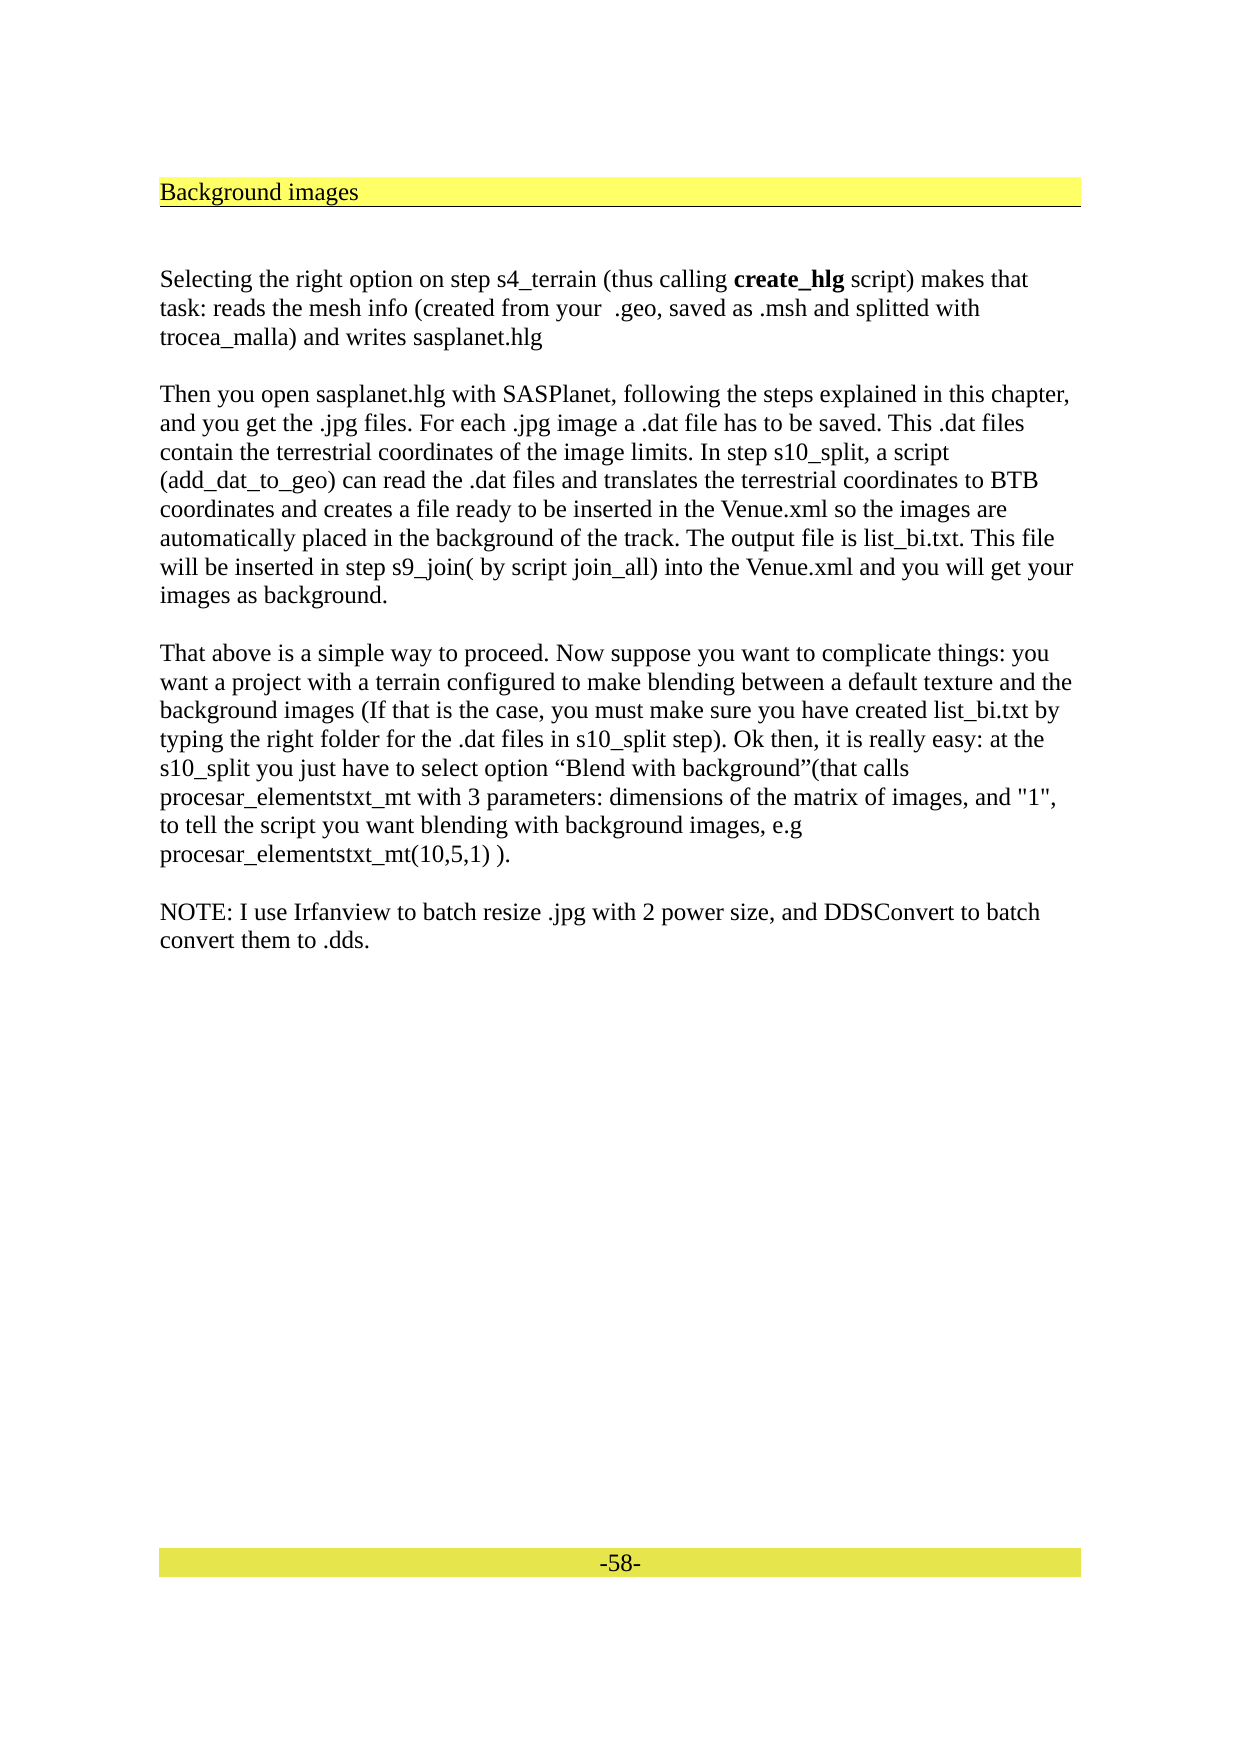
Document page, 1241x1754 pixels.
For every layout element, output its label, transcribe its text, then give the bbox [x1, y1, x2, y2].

text Selecting the right option on step s4_terrain (thus calling create_hlg script) makes that task: reads the mesh info (created from your .geo, saved as .msh and splitted with trocea_malla) and writes sasplanet.hlg Then you open sasplanet.hlg with SASPlanet, following the steps explained in this chapter, and you get the .jpg files. For each .jpg image a .dat file has to be saved. This .dat files contain the terrestrial coordinates of the image limits. In step s10_split, a script (add_dat_to_geo) can read the .dat files and translates the terrestrial coordinates to BTB coordinates and creates a file ready to be inserted in the Venue.xml so the images are automatically placed in the background of the track. The output file is list_bi.txt. This file will be inserted in step s9_join( by script join_all) into the Venue.xml and you will get your images as background. That above is a simple way to proceed. Now suppose you want to complicate things: you want a project with a terrain configured to make blending between a default texture and the background images (If that is the case, you must make sure you have created list_bi.txt by typing the right folder for the .dat files in s10_split step). Ok then, it is really easy: at the s10_split you just have to select option “Blend with background”(that calls procesar_elementstxt_mt with 3 parameters: dimensions of the matrix of images, and "1", to tell the script you want blending with background images, e.g procesar_elementstxt_mt(10,5,1) ). [159, 236, 1081, 868]
text NOTE: I use Irfanview to batch resize .jpg with 2 power size, and DDSConvert to batch convert them to .dds. [159, 868, 1081, 954]
